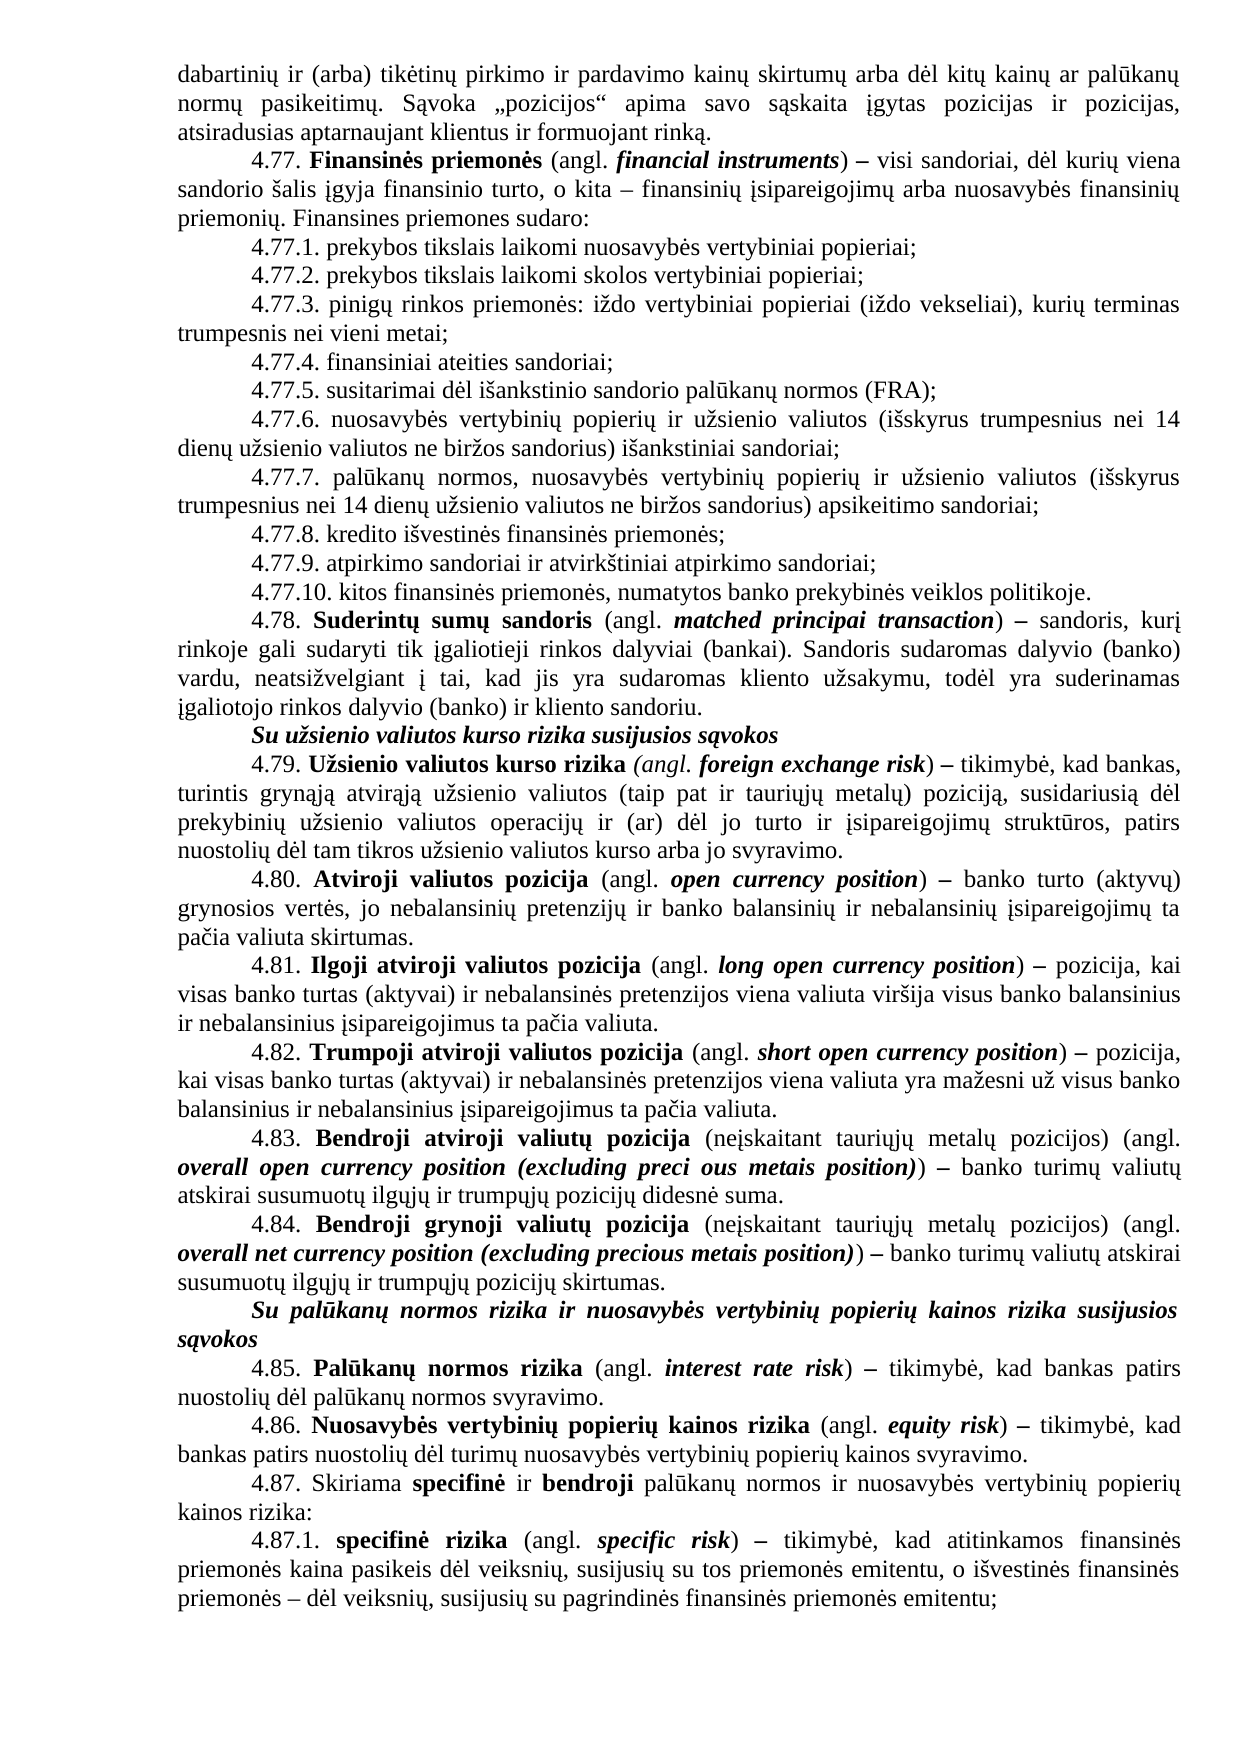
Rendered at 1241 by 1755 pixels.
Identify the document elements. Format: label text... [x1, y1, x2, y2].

text 4.87.1. specifinė rizika (angl. specific risk) – tikimybė, kad atitinkamos finansinės priemonės kaina pasikeis dėl veiksnių, susijusių su tos priemonės emitentu, o išvestinės finansinės priemonės – dėl veiksnių, susijusių su pagrindinės finansinės priemonės emitentu; [177, 1525, 1181, 1612]
text 4.85. Palūkanų normos rizika (angl. interest rate risk) – tikimybė, kad bankas patirs nuostolių dėl palūkanų normos svyravimo. [177, 1353, 1181, 1410]
text 4.77.9. atpirkimo sandoriai ir atvirkštiniai atpirkimo sandoriai; [177, 548, 1181, 577]
text 4.77.10. kitos finansinės priemonės, numatytos banko prekybinės veiklos politikoje. [177, 577, 1181, 605]
text 4.77. Finansinės priemonės (angl. financial instruments) – visi sandoriai, dėl kurių viena sandorio šalis įgyja finansinio turto, o kita – finansinių įsipareigojimų arba nuosavybės finansinių priemonių. Finansines priemones sudaro: [177, 145, 1181, 232]
text 4.77.6. nuosavybės vertybinių popierių ir užsienio valiutos (išskyrus trumpesnius nei 14 dienų užsienio valiutos ne biržos sandorius) išankstiniai sandoriai; [177, 404, 1181, 462]
text 4.77.4. finansiniai ateities sandoriai; [177, 347, 1181, 375]
text 4.78. Suderintų sumų sandoris (angl. matched principai transaction) – sandoris, kurį rinkoje gali sudaryti tik įgaliotieji rinkos dalyviai (bankai). Sandoris sudaromas dalyvio (banko) vardu, neatsižvelgiant į tai, kad jis yra sudaromas kliento užsakymu, todėl yra suderinamas įgaliotojo rinkos dalyvio (banko) ir kliento sandoriu. [177, 605, 1181, 720]
text 4.82. Trumpoji atviroji valiutos pozicija (angl. short open currency position) – pozicija, kai visas banko turtas (aktyvai) ir nebalansinės pretenzijos viena valiuta yra mažesni už visus banko balansinius ir nebalansinius įsipareigojimus ta pačia valiuta. [177, 1037, 1181, 1123]
text 4.79. Užsienio valiutos kurso rizika (angl. foreign exchange risk) – tikimybė, kad bankas, turintis grynąją atvirąją užsienio valiutos (taip pat ir tauriųjų metalų) poziciją, susidariusią dėl prekybinių užsienio valiutos operacijų ir (ar) dėl jo turto ir įsipareigojimų struktūros, patirs nuostolių dėl tam tikros užsienio valiutos kurso arba jo svyravimo. [177, 749, 1181, 864]
text 4.77.2. prekybos tikslais laikomi skolos vertybiniai popieriai; [177, 260, 1181, 289]
text 4.77.3. pinigų rinkos priemonės: iždo vertybiniai popieriai (iždo vekseliai), kurių terminas trumpesnis nei vieni metai; [177, 289, 1181, 347]
text 4.84. Bendroji grynoji valiutų pozicija (neįskaitant tauriųjų metalų pozicijos) (angl. overall net currency position (excluding precious metais position)) – banko turimų valiutų atskirai susumuotų ilgųjų ir trumpųjų pozicijų skirtumas. [177, 1209, 1181, 1295]
text 4.83. Bendroji atviroji valiutų pozicija (neįskaitant tauriųjų metalų pozicijos) (angl. overall open currency position (excluding preci ous metais position)) – banko turimų valiutų atskirai susumuotų ilgųjų ir trumpųjų pozicijų didesnė suma. [177, 1123, 1181, 1209]
text 4.77.8. kredito išvestinės finansinės priemonės; [177, 519, 1181, 548]
text Su užsienio valiutos kurso rizika susijusios sąvokos [177, 720, 1181, 749]
text 4.80. Atviroji valiutos pozicija (angl. open currency position) – banko turto (aktyvų) grynosios vertės, jo nebalansinių pretenzijų ir banko balansinių ir nebalansinių įsipareigojimų ta pačia valiuta skirtumas. [177, 864, 1181, 950]
text 4.87. Skiriama specifinė ir bendroji palūkanų normos ir nuosavybės vertybinių popierių kainos rizika: [177, 1468, 1181, 1525]
text 4.77.1. prekybos tikslais laikomi nuosavybės vertybiniai popieriai; [177, 232, 1181, 260]
text 4.86. Nuosavybės vertybinių popierių kainos rizika (angl. equity risk) – tikimybė, kad bankas patirs nuostolių dėl turimų nuosavybės vertybinių popierių kainos svyravimo. [177, 1410, 1181, 1468]
text 4.77.7. palūkanų normos, nuosavybės vertybinių popierių ir užsienio valiutos (išskyrus trumpesnius nei 14 dienų užsienio valiutos ne biržos sandorius) apsikeitimo sandoriai; [177, 462, 1181, 519]
text 4.81. Ilgoji atviroji valiutos pozicija (angl. long open currency position) – pozicija, kai visas banko turtas (aktyvai) ir nebalansinės pretenzijos viena valiuta viršija visus banko balansinius ir nebalansinius įsipareigojimus ta pačia valiuta. [177, 950, 1181, 1037]
text dabartinių ir (arba) tikėtinų pirkimo ir pardavimo kainų skirtumų arba dėl kitų kainų ar palūkanų normų pasikeitimų. Sąvoka „pozicijos“ apima savo sąskaita įgytas pozicijas ir pozicijas, atsiradusias aptarnaujant klientus ir formuojant rinką. [177, 59, 1181, 145]
text Su palūkanų normos rizika ir nuosavybės vertybinių popierių kainos rizika susijusios sąvokos [177, 1295, 1181, 1353]
text 4.77.5. susitarimai dėl išankstinio sandorio palūkanų normos (FRA); [177, 375, 1181, 404]
